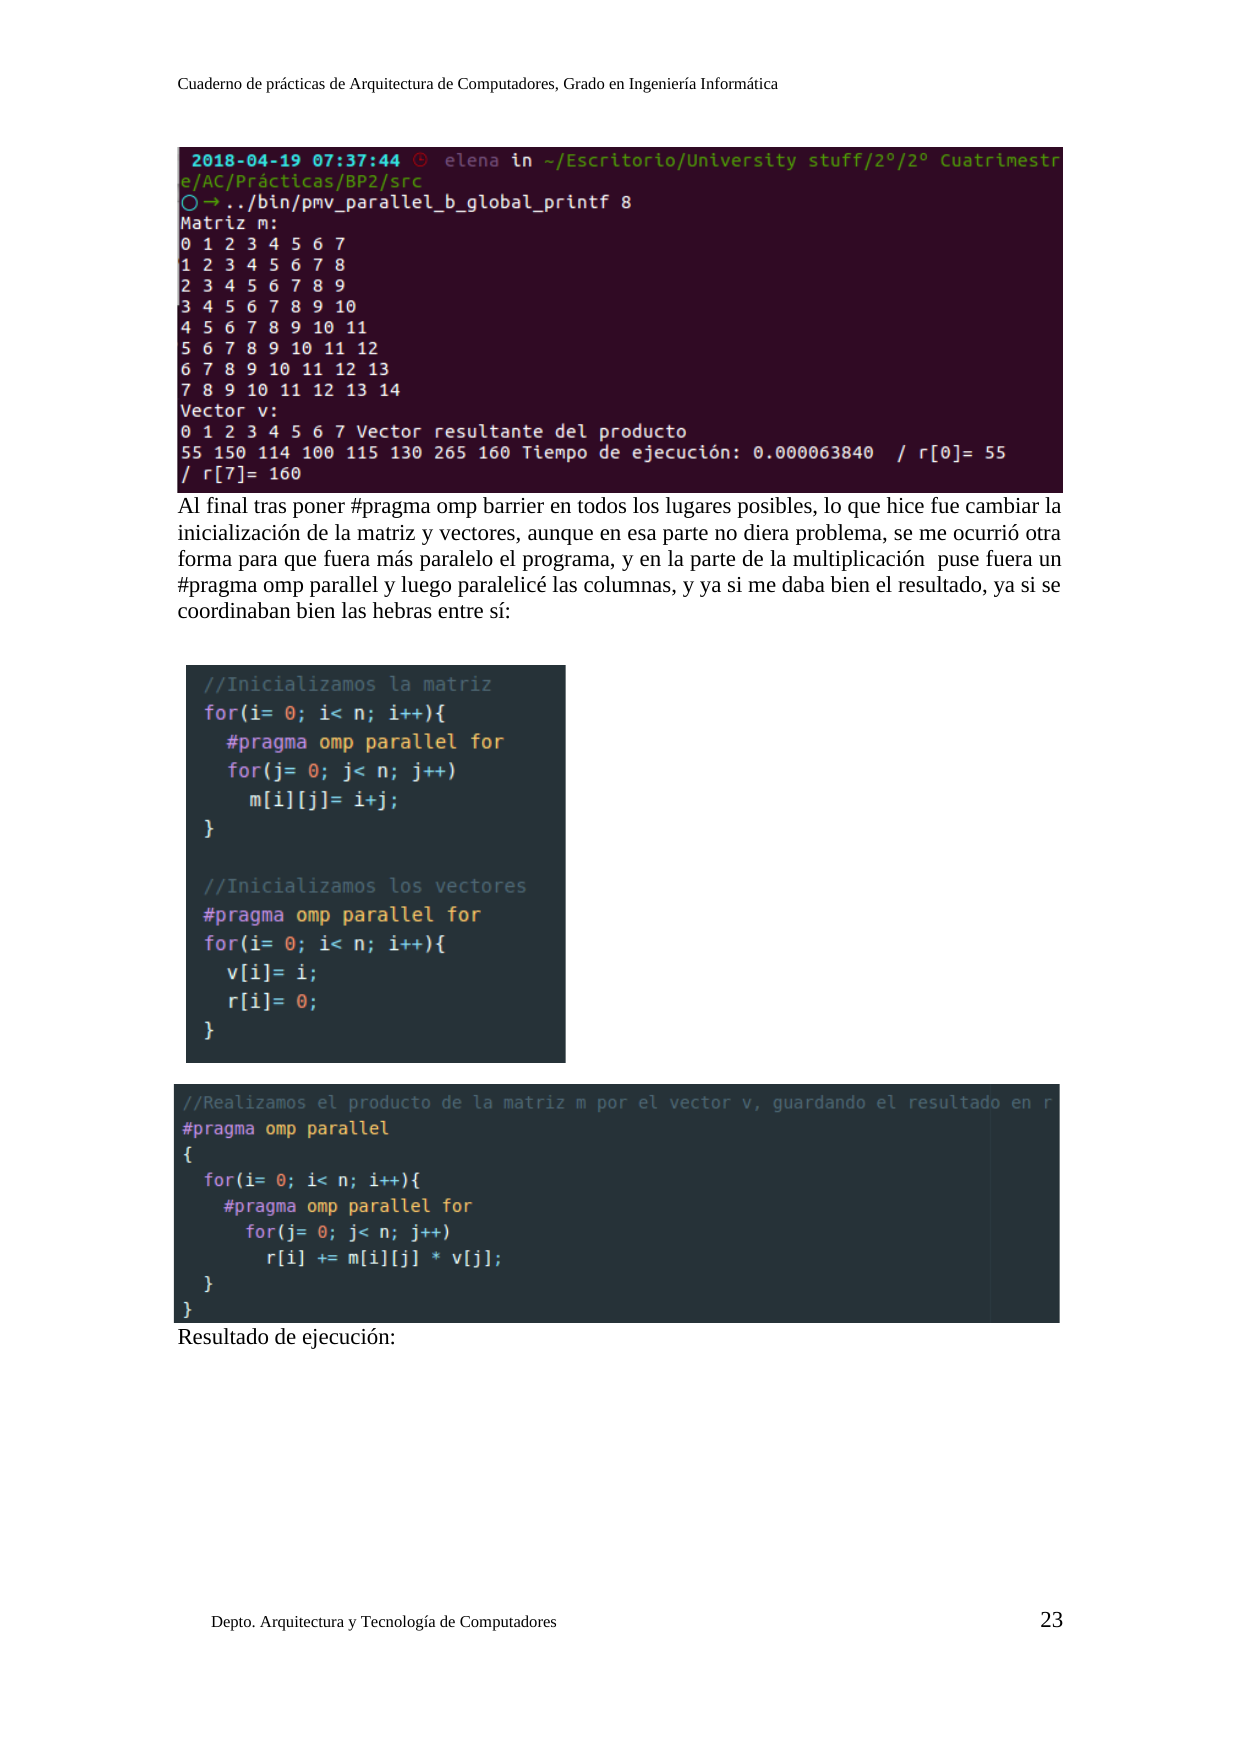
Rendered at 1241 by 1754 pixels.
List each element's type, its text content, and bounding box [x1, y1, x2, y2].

picture [186, 665, 566, 1063]
list Al final tras poner #pragma omp barrier en todos los lugares posibles, lo que hice fue cambiar la inicialización de la matriz y vectores, aunque en esa parte no diera problema, se me ocurrió otra forma para que fuera más paralelo el programa, y en la parte de la multiplicación puse fuera un #pragma omp parallel y luego paralelicé las columnas, y ya si me daba bien el resultado, ya si se coordinaban bien las hebras entre sí: [177, 493, 1063, 624]
list Resultado de ejecución: [177, 1323, 1063, 1349]
picture [177, 147, 1063, 493]
picture [173, 1084, 1060, 1323]
